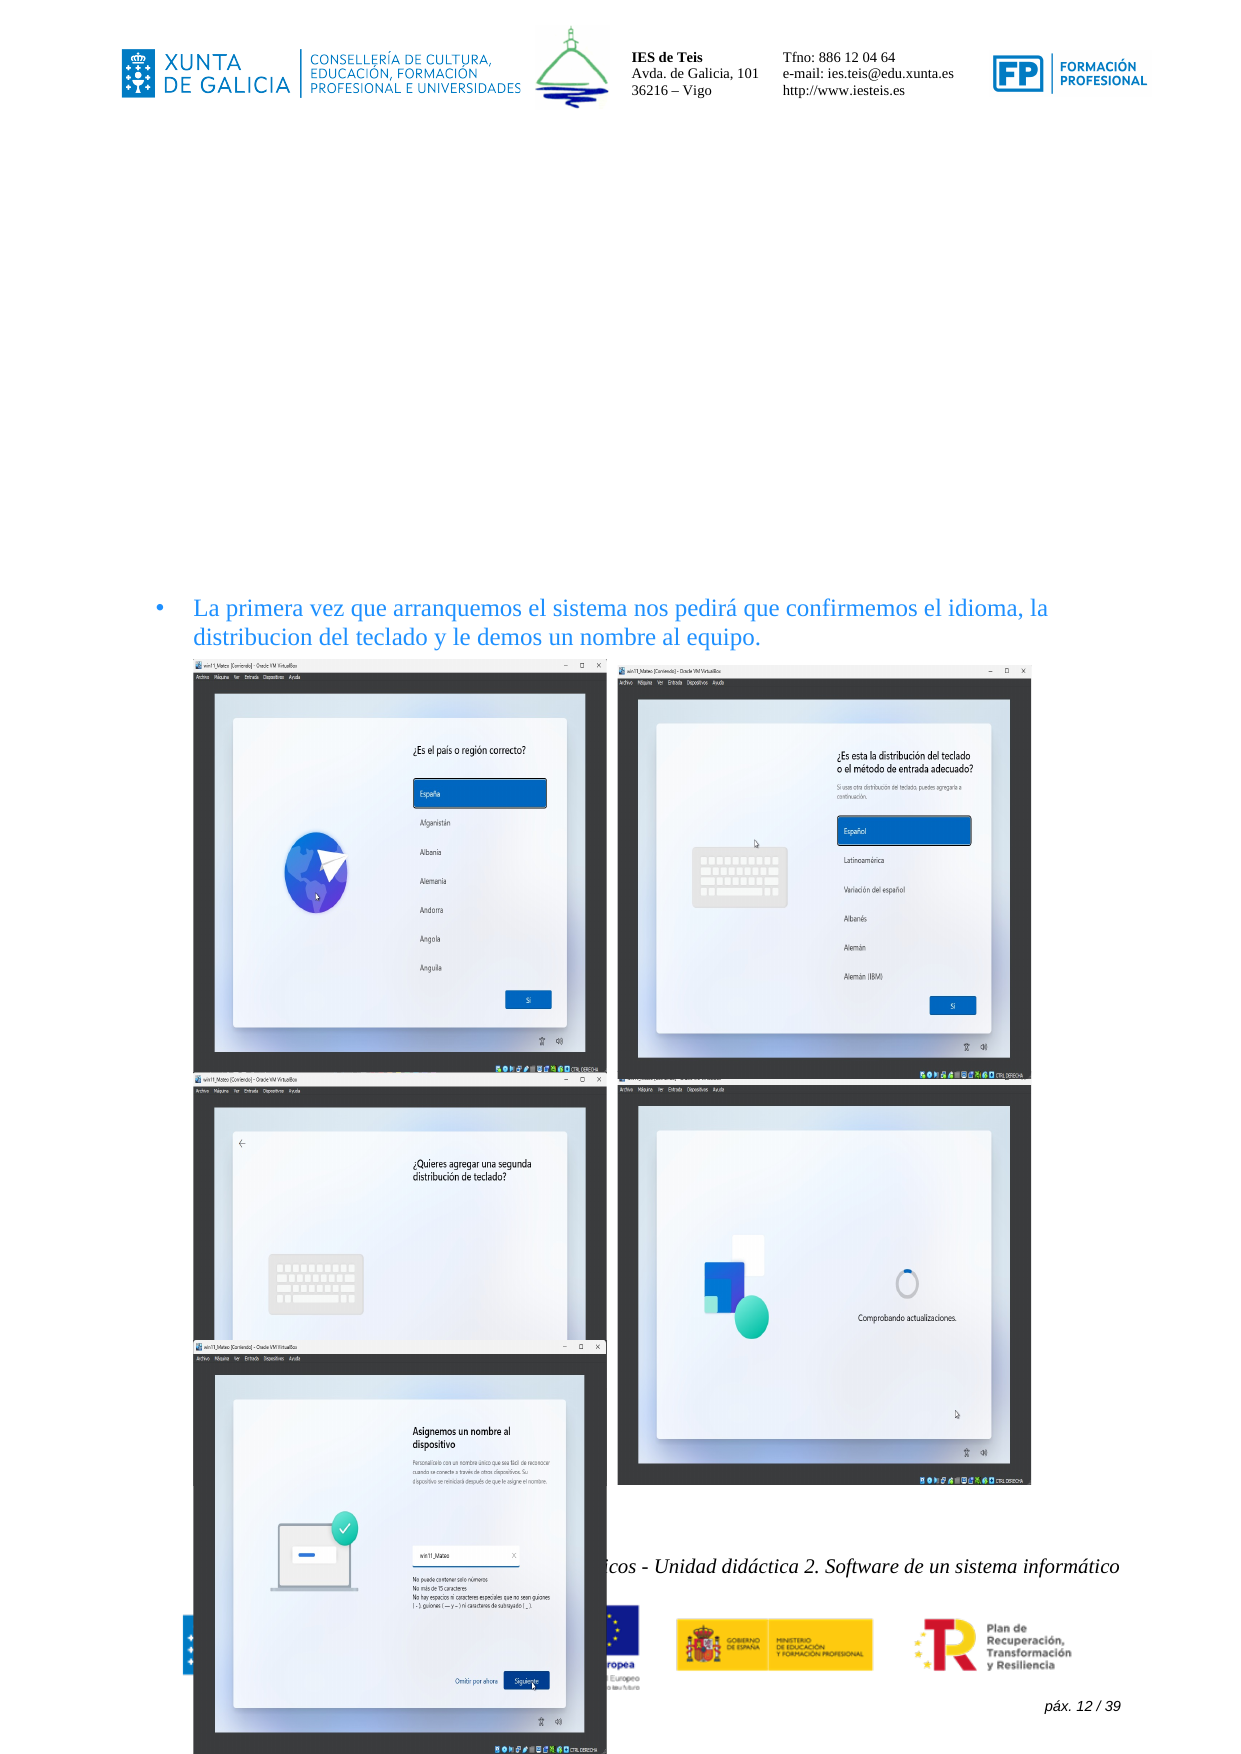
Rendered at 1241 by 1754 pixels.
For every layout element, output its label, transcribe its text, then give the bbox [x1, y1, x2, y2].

picture [534, 25, 611, 110]
picture [182, 659, 1085, 1754]
picture [121, 49, 521, 98]
list La primera vez que arranquemos el sistema nos pedirá que confirmemos el idioma, la distribucion del teclado y le demos un nombre al equipo. [156, 593, 1122, 651]
picture [617, 665, 1032, 1485]
picture [989, 50, 1153, 97]
